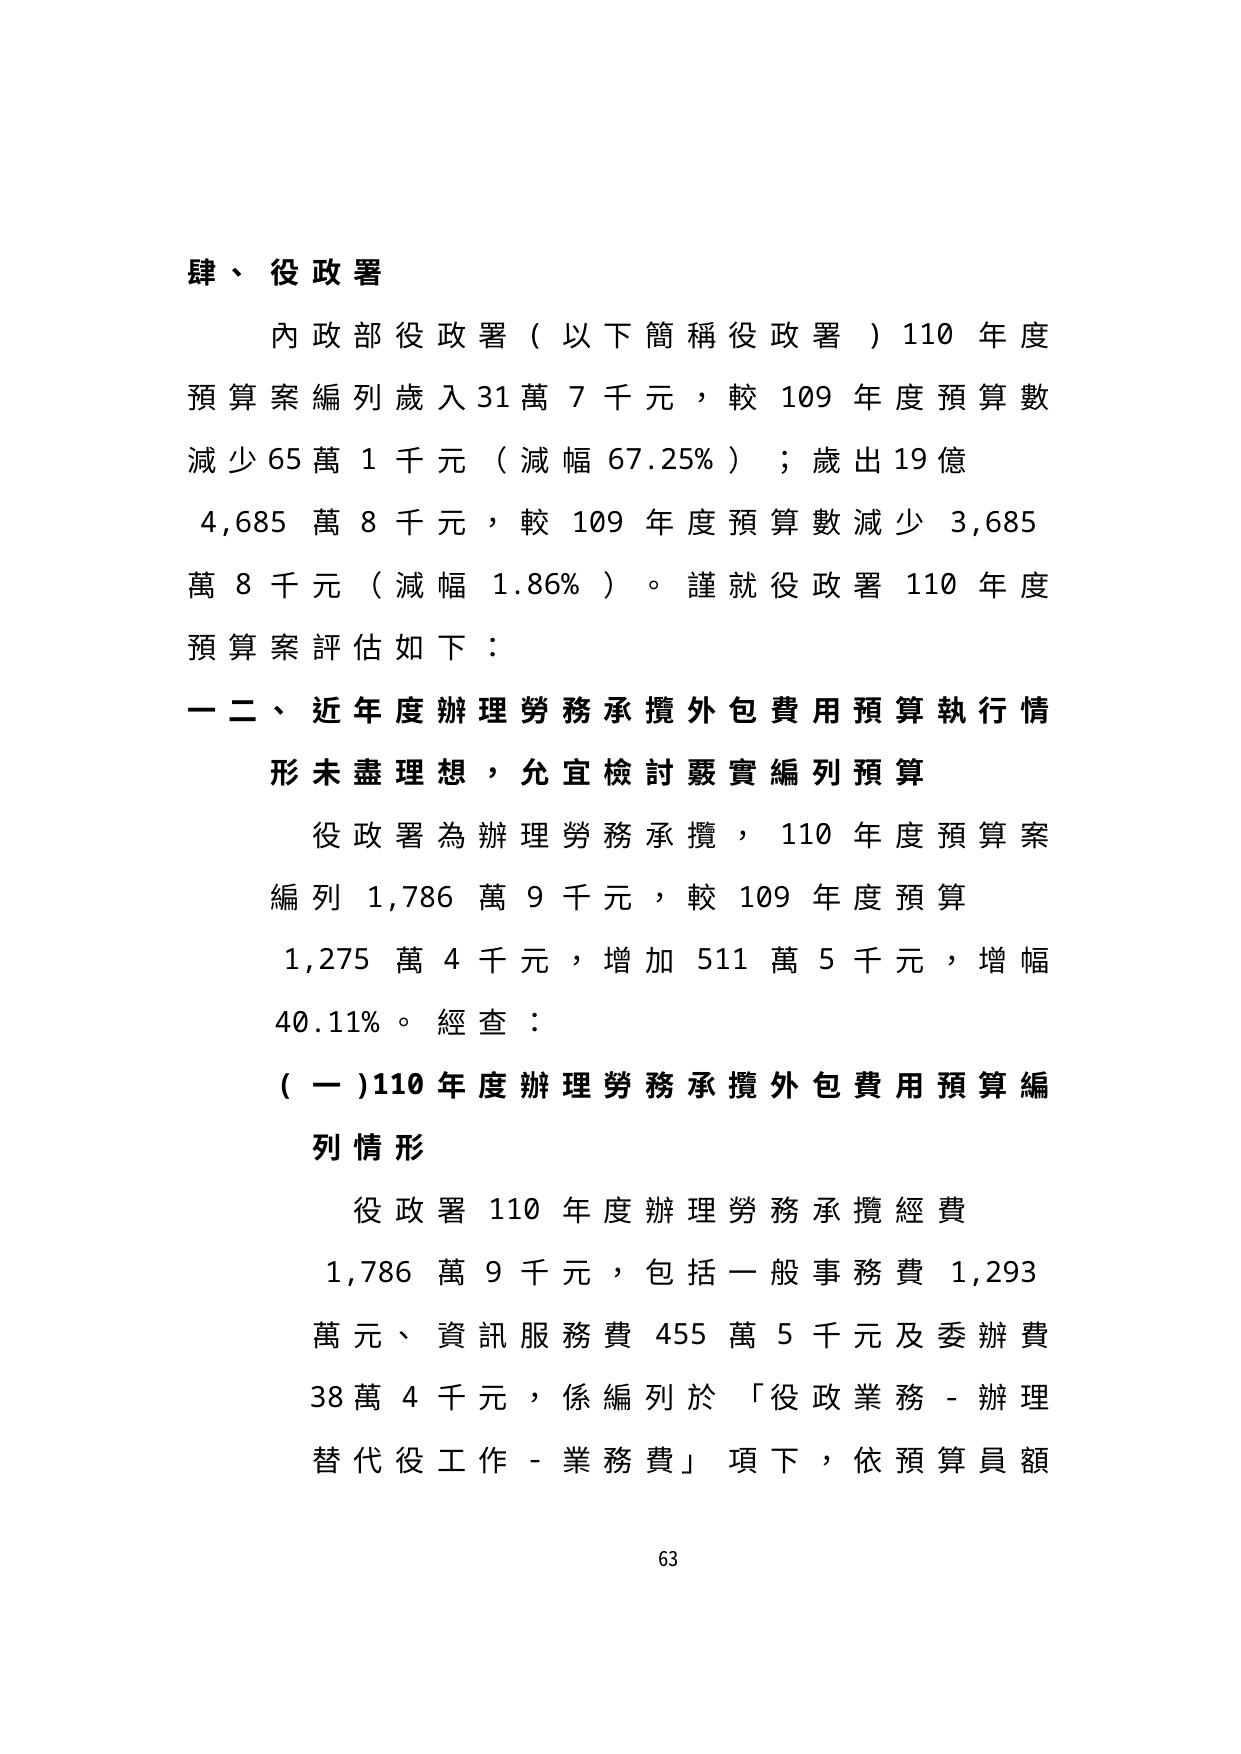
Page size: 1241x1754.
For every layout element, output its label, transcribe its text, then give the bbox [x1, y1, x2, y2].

text (一)110年度辦理勞務承攬外包費用預算編列情形 [240, 1042, 1056, 1167]
text 一二、近年度辦理勞務承攬外包費用預算執行情形未盡理想，允宜檢討覈實編列預算 [181, 667, 1056, 792]
text 肆、役政署 [181, 229, 1056, 292]
text 內政部役政署(以下簡稱役政署) 110年度預算案編列歲入31萬7千元，較109年度預算數減少65萬1千元（減幅67.25%）；歲出19億4,685萬8千元，較109年度預算數減少3,685萬8千元（減幅1.86%）。謹就役政署110年度預算案評估如下： [181, 292, 1056, 667]
text 役政署為辦理勞務承攬，110年度預算案編列1,786萬9千元，較109年度預算1,275萬4千元，增加511萬5千元，增幅40.11%。經查： [240, 792, 1056, 1042]
text 役政署110年度辦理勞務承攬經費1,786萬9千元，包括一般事務費1,293萬元、資訊服務費455萬5千元及委辦費38萬4千元，係編列於「役政業務-辦理替代役工作-業務費」項下，依預算員額 [269, 1167, 1056, 1479]
